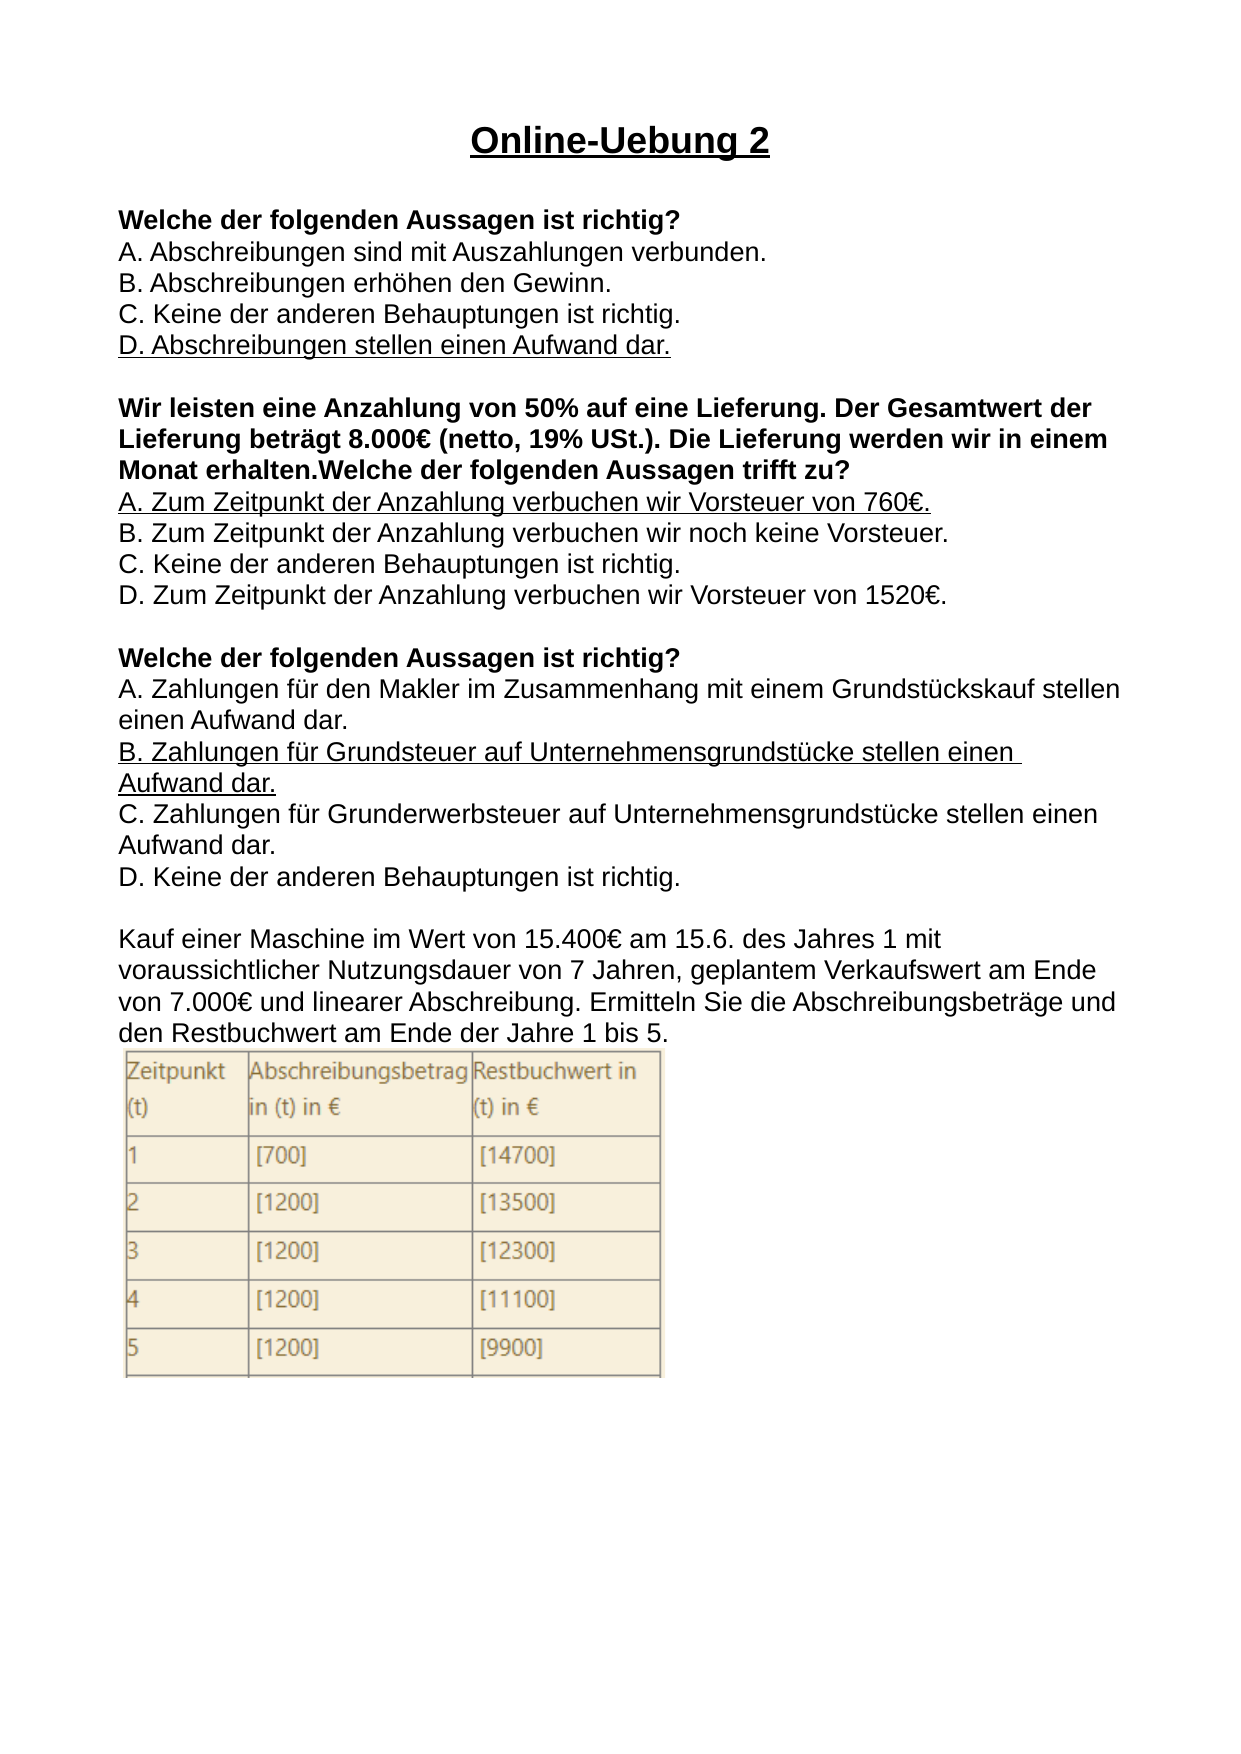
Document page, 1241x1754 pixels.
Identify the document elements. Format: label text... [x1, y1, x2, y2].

text A. Abschreibungen sind mit Auszahlungen verbunden. [118, 236, 1122, 267]
text C. Keine der anderen Behauptungen ist richtig. [118, 548, 1122, 579]
text C. Zahlungen für Grunderwerbsteuer auf Unternehmensgrundstücke stellen einen Aufwand dar. [118, 798, 1122, 861]
text B. Abschreibungen erhöhen den Gewinn. [118, 267, 1122, 298]
text D. Keine der anderen Behauptungen ist richtig. [118, 861, 1122, 892]
picture [123, 1048, 666, 1378]
text D. Abschreibungen stellen einen Aufwand dar. [118, 329, 1122, 361]
text B. Zum Zeitpunkt der Anzahlung verbuchen wir noch keine Vorsteuer. [118, 517, 1122, 548]
text Welche der folgenden Aussagen ist richtig? [118, 204, 1122, 236]
text A. Zum Zeitpunkt der Anzahlung verbuchen wir Vorsteuer von 760€. [118, 486, 1122, 517]
text Online-Uebung 2 [118, 118, 1122, 161]
text D. Zum Zeitpunkt der Anzahlung verbuchen wir Vorsteuer von 1520€. [118, 579, 1122, 611]
text B. Zahlungen für Grundsteuer auf Unternehmensgrundstücke stellen einen Aufwand dar. [118, 736, 1122, 798]
text A. Zahlungen für den Makler im Zusammenhang mit einem Grundstückskauf stellen einen Aufwand dar. [118, 673, 1122, 736]
text Kauf einer Maschine im Wert von 15.400€ am 15.6. des Jahres 1 mit voraussichtlicher Nutzungsdauer von 7 Jahren, geplantem Verkaufswert am Ende von 7.000€ und linearer Abschreibung. Ermitteln Sie die Abschreibungsbeträge und den Restbuchwert am Ende der Jahre 1 bis 5. [118, 923, 1122, 1048]
text Welche der folgenden Aussagen ist richtig? [118, 642, 1122, 673]
text Wir leisten eine Anzahlung von 50% auf eine Lieferung. Der Gesamtwert der Lieferung beträgt 8.000€ (netto, 19% USt.). Die Lieferung werden wir in einem Monat erhalten.Welche der folgenden Aussagen trifft zu? [118, 392, 1122, 486]
text C. Keine der anderen Behauptungen ist richtig. [118, 298, 1122, 329]
